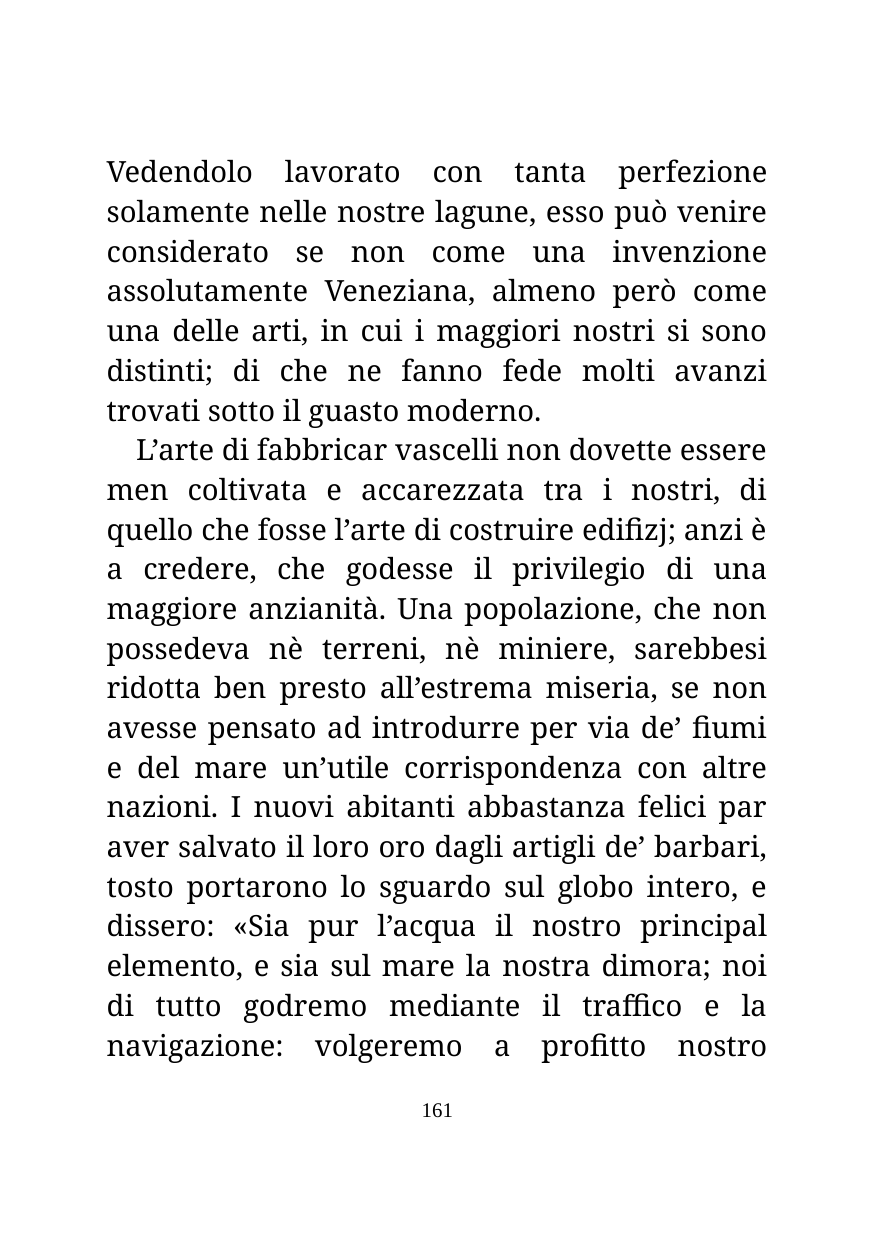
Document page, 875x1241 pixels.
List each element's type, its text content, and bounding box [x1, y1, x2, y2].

text L’arte di fabbricar vascelli non dovette essere men coltivata e accarezzata tra i nostri, di quello che fosse l’arte di costruire edifizj; anzi è a credere, che godesse il privilegio di una maggiore anzianità. Una popolazione, che non possedeva nè terreni, nè miniere, sarebbesi ridotta ben presto all’estrema miseria, se non avesse pensato ad introdurre per via de’ fiumi e del mare un’utile corrispondenza con altre nazioni. I nuovi abitanti abbastanza felici par aver salvato il loro oro dagli artigli de’ barbari, tosto portarono lo sguardo sul globo intero, e dissero: «Sia pur l’acqua il nostro principal elemento, e sia sul mare la nostra dimora; noi di tutto godremo mediante il traffico e la navigazione: volgeremo a profitto nostro [106, 429, 768, 1064]
text Vedendolo lavorato con tanta perfezione solamente nelle nostre lagune, esso può venire considerato se non come una invenzione assolutamente Veneziana, almeno però come una delle arti, in cui i maggiori nostri si sono distinti; di che ne fanno fede molti avanzi trovati sotto il guasto moderno. [106, 152, 768, 429]
